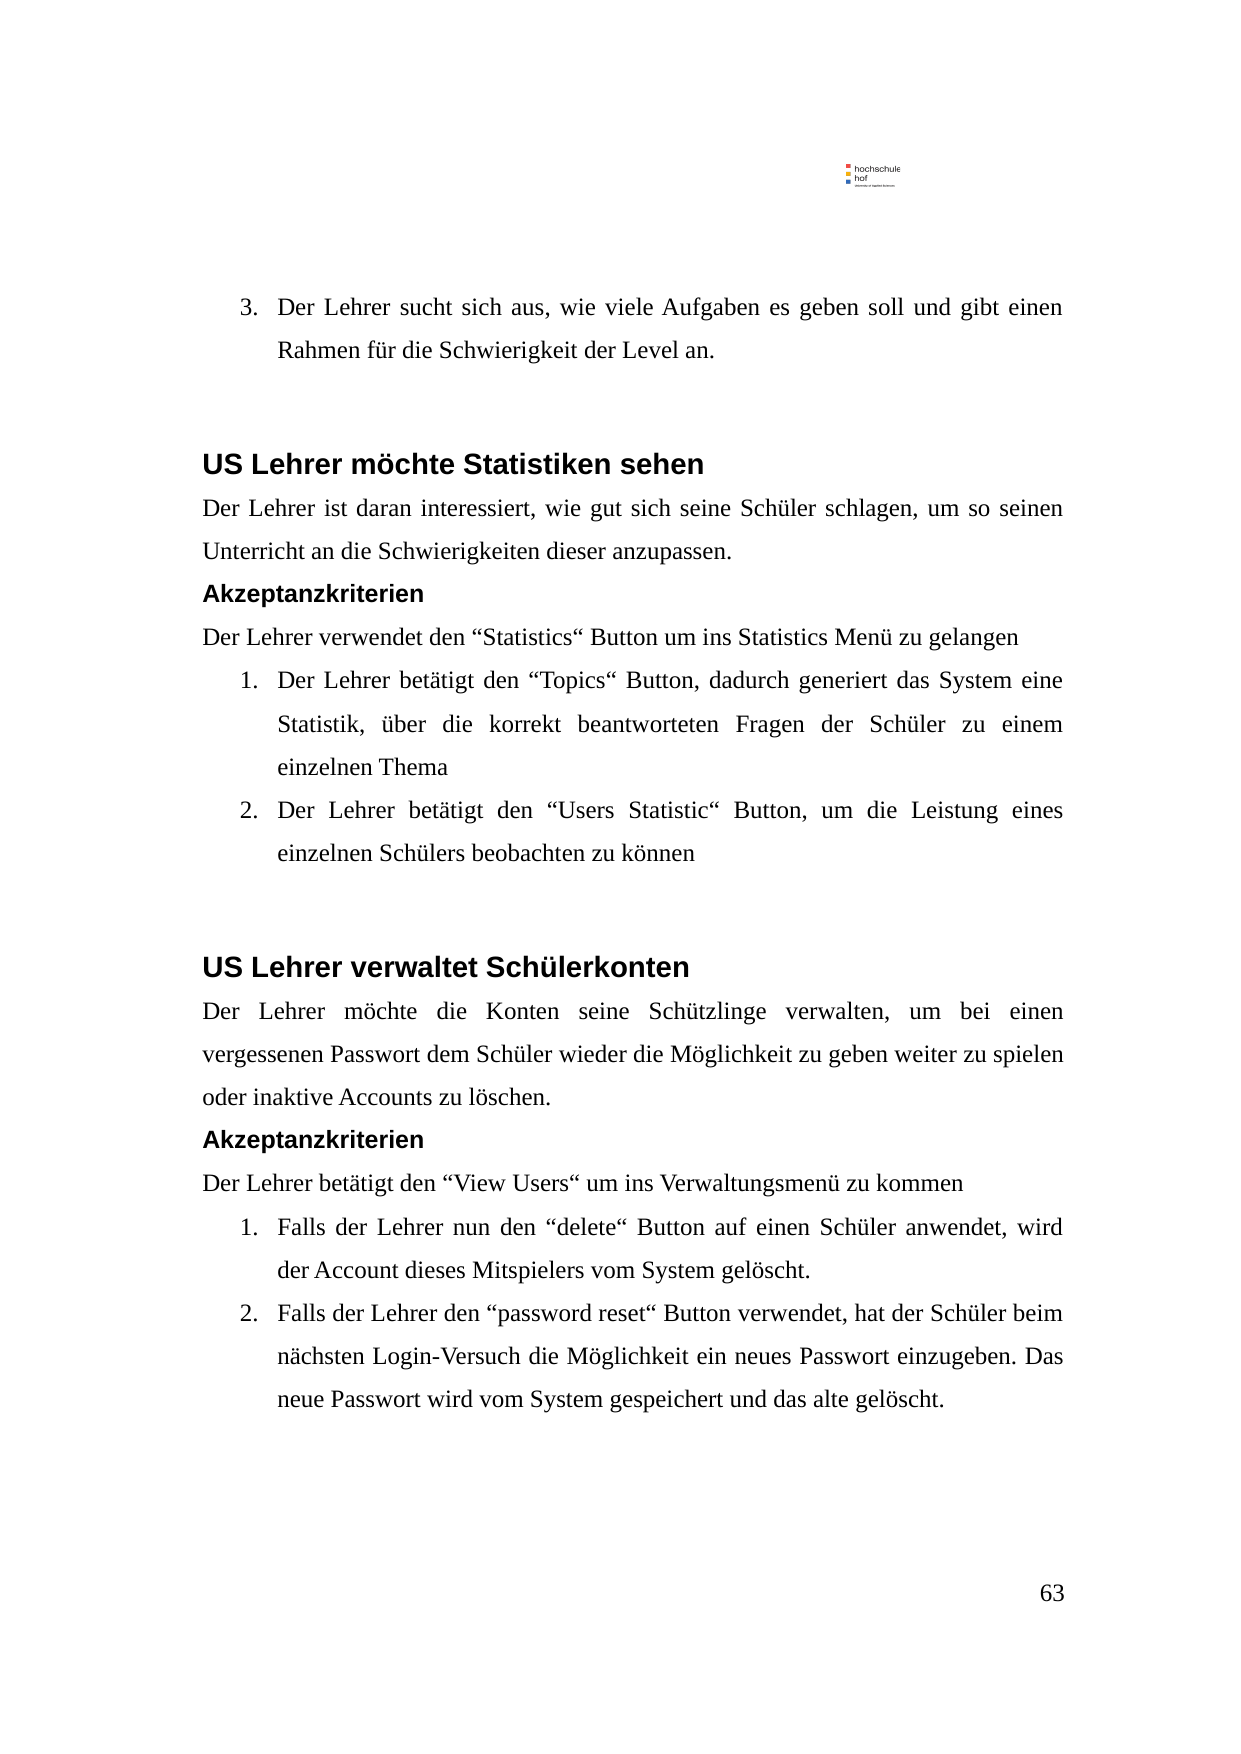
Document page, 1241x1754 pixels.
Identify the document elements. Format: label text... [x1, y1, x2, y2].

list Der Lehrer sucht sich aus, wie viele Aufgaben es geben soll und gibt einen Rahmen für die Schwierigkeit der Level an. [239, 292, 1064, 364]
text Der Lehrer möchte die Konten seine Schützlinge verwalten, um bei einen vergessenen Passwort dem Schüler wieder die Möglichkeit zu geben weiter zu spielen oder inaktive Accounts zu löschen. [202, 996, 1064, 1111]
subtitle US Lehrer verwaltet Schülerkonten [202, 950, 1064, 983]
text Akzeptanzkriterien [202, 1125, 1064, 1154]
picture [846, 164, 901, 187]
text Akzeptanzkriterien [202, 579, 1064, 608]
list Falls der Lehrer den “password reset“ Button verwendet, hat der Schüler beim nächsten Login-Versuch die Möglichkeit ein neues Passwort einzugeben. Das neue Passwort wird vom System gespeichert und das alte gelöscht. [239, 1298, 1064, 1413]
subtitle US Lehrer möchte Statistiken sehen [202, 447, 1064, 481]
text Der Lehrer ist daran interessiert, wie gut sich seine Schüler schlagen, um so seinen Unterricht an die Schwierigkeiten dieser anzupassen. [202, 493, 1064, 565]
text Der Lehrer betätigt den “View Users“ um ins Verwaltungsmenü zu kommen [202, 1168, 1064, 1197]
list Der Lehrer betätigt den “Users Statistic“ Button, um die Leistung eines einzelnen Schülers beobachten zu können [239, 795, 1064, 867]
list Falls der Lehrer nun den “delete“ Button auf einen Schüler anwendet, wird der Account dieses Mitspielers vom System gelöscht. [239, 1212, 1064, 1283]
text Der Lehrer verwendet den “Statistics“ Button um ins Statistics Menü zu gelangen [202, 622, 1064, 651]
list Der Lehrer betätigt den “Topics“ Button, dadurch generiert das System eine Statistik, über die korrekt beantworteten Fragen der Schüler zu einem einzelnen Thema [239, 666, 1064, 781]
